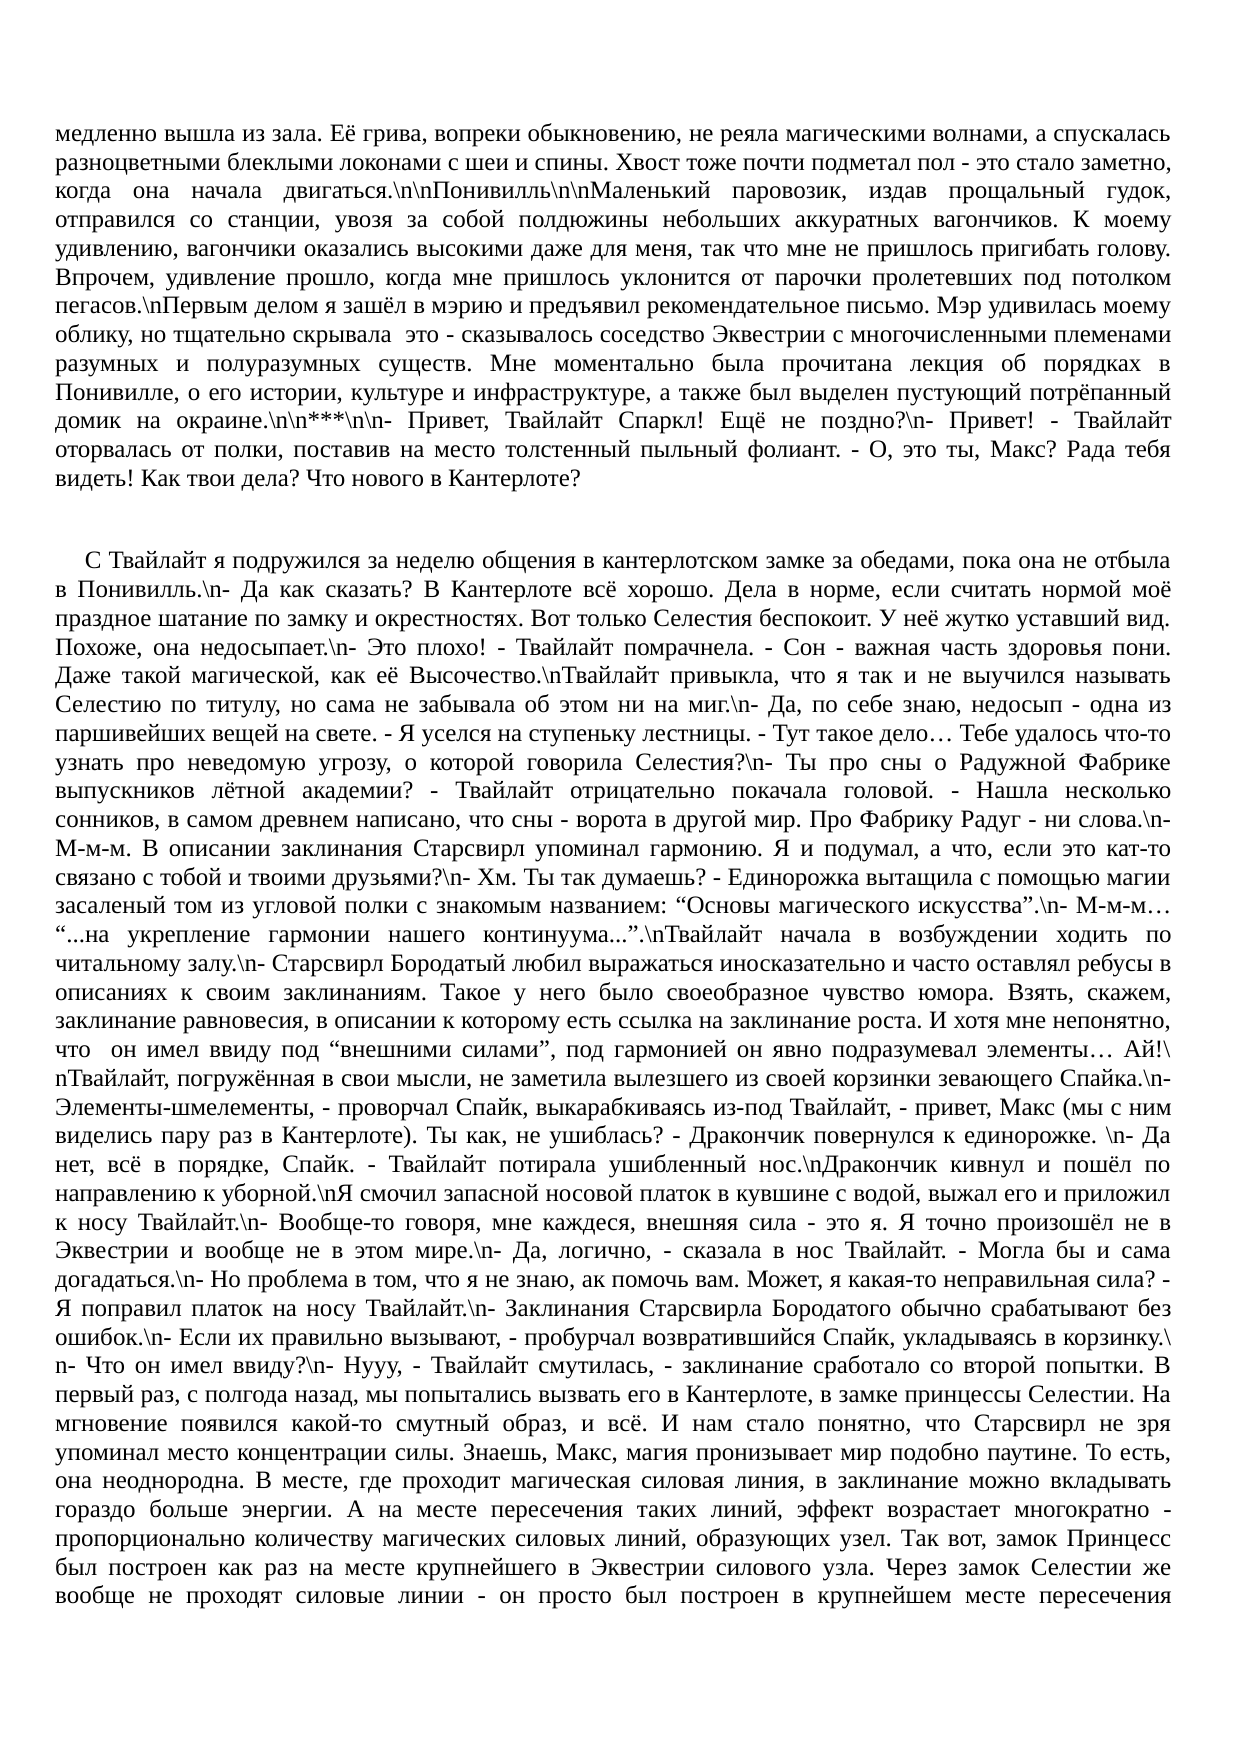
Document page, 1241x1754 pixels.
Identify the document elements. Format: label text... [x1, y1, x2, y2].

text С Твайлайт я подружился за неделю общения в кантерлотском замке за обедами, пока она не отбыла в Понивилль.\n- Да как сказать? В Кантерлоте всё хорошо. Дела в норме, если считать нормой моё праздное шатание по замку и окрестностях. Вот только Селестия беспокоит. У неё жутко уставший вид. Похоже, она недосыпает.\n- Это плохо! - Твайлайт помрачнела. - Сон - важная часть здоровья пони. Даже такой магической, как её Высочество.\nТвайлайт привыкла, что я так и не выучился называть Селестию по титулу, но сама не забывала об этом ни на миг.\n- Да, по себе знаю, недосып - одна из паршивейших вещей на свете. - Я уселся на ступеньку лестницы. - Тут такое дело… Тебе удалось что-то узнать про неведомую угрозу, о которой говорила Селестия?\n- Ты про сны о Радужной Фабрике выпускников лётной академии? - Твайлайт отрицательно покачала головой. - Нашла несколько сонников, в самом древнем написано, что сны - ворота в другой мир. Про Фабрику Радуг - ни слова.\n- М-м-м. В описании заклинания Старсвирл упоминал гармонию. Я и подумал, а что, если это кат-то связано с тобой и твоими друзьями?\n- Хм. Ты так думаешь? - Единорожка вытащила с помощью магии засаленый том из угловой полки с знакомым названием: “Основы магического искусства”.\n- М-м-м… “...на укрепление гармонии нашего континуума...”.\nТвайлайт начала в возбуждении ходить по читальному залу.\n- Старсвирл Бородатый любил выражаться иносказательно и часто оставлял ребусы в описаниях к своим заклинаниям. Такое у него было своеобразное чувство юмора. Взять, скажем, заклинание равновесия, в описании к которому есть ссылка на заклинание роста. И хотя мне непонятно, что он имел ввиду под “внешними силами”, под гармонией он явно подразумевал элементы… Ай!\nТвайлайт, погружённая в свои мысли, не заметила вылезшего из своей корзинки зевающего Спайка.\n- Элементы-шмелементы, - проворчал Спайк, выкарабкиваясь из-под Твайлайт, - привет, Макс (мы с ним виделись пару раз в Кантерлоте). Ты как, не ушиблась? - Дракончик повернулся к единорожке. \n- Да нет, всё в порядке, Спайк. - Твайлайт потирала ушибленный нос.\nДракончик кивнул и пошёл по направлению к уборной.\nЯ смочил запасной носовой платок в кувшине с водой, выжал его и приложил к носу Твайлайт.\n- Вообще-то говоря, мне каждеся, внешняя сила - это я. Я точно произошёл не в Эквестрии и вообще не в этом мире.\n- Да, логично, - сказала в нос Твайлайт. - Могла бы и сама догадаться.\n- Но проблема в том, что я не знаю, ак помочь вам. Может, я какая-то неправильная сила? - Я поправил платок на носу Твайлайт.\n- Заклинания Старсвирла Бородатого обычно срабатывают без ошибок.\n- Если их правильно вызывают, - пробурчал возвратившийся Спайк, укладываясь в корзинку.\n- Что он имел ввиду?\n- Нууу, - Твайлайт смутилась, - заклинание сработало со второй попытки. В первый раз, с полгода назад, мы попытались вызвать его в Кантерлоте, в замке принцессы Селестии. На мгновение появился какой-то смутный образ, и всё. И нам стало понятно, что Старсвирл не зря упоминал место концентрации силы. Знаешь, Макс, магия пронизывает мир подобно паутине. То есть, она неоднородна. В месте, где проходит магическая силовая линия, в заклинание можно вкладывать гораздо больше энергии. А на месте пересечения таких линий, эффект возрастает многократно - пропорционально количеству магических силовых линий, образующих узел. Так вот, замок Принцесс был построен как раз на месте крупнейшего в Эквестрии силового узла. Через замок Селестии же вообще не проходят силовые линии - он просто был построен в крупнейшем месте пересечения [55, 546, 1172, 1609]
text медленно вышла из зала. Её грива, вопреки обыкновению, не реяла магическими волнами, а спускалась разноцветными блеклыми локонами с шеи и спины. Хвост тоже почти подметал пол - это стало заметно, когда она начала двигаться.\n\nПонивилль\n\nМаленький паровозик, издав прощальный гудок, отправился со станции, увозя за собой полдюжины небольших аккуратных вагончиков. К моему удивлению, вагончики оказались высокими даже для меня, так что мне не пришлось пригибать голову. Впрочем, удивление прошло, когда мне пришлось уклонится от парочки пролетевших под потолком пегасов.\nПервым делом я зашёл в мэрию и предъявил рекомендательное письмо. Мэр удивилась моему облику, но тщательно скрывала это - сказывалось соседство Эквестрии с многочисленными племенами разумных и полуразумных существ. Мне моментально была прочитана лекция об порядках в Понивилле, о его истории, культуре и инфраструктуре, а также был выделен пустующий потрёпанный домик на окраине.\n\n***\n\n- Привет, Твайлайт Спаркл! Ещё не поздно?\n- Привет! - Твайлайт оторвалась от полки, поставив на место толстенный пыльный фолиант. - О, это ты, Макс? Рада тебя видеть! Как твои дела? Что нового в Кантерлоте? [55, 118, 1172, 492]
